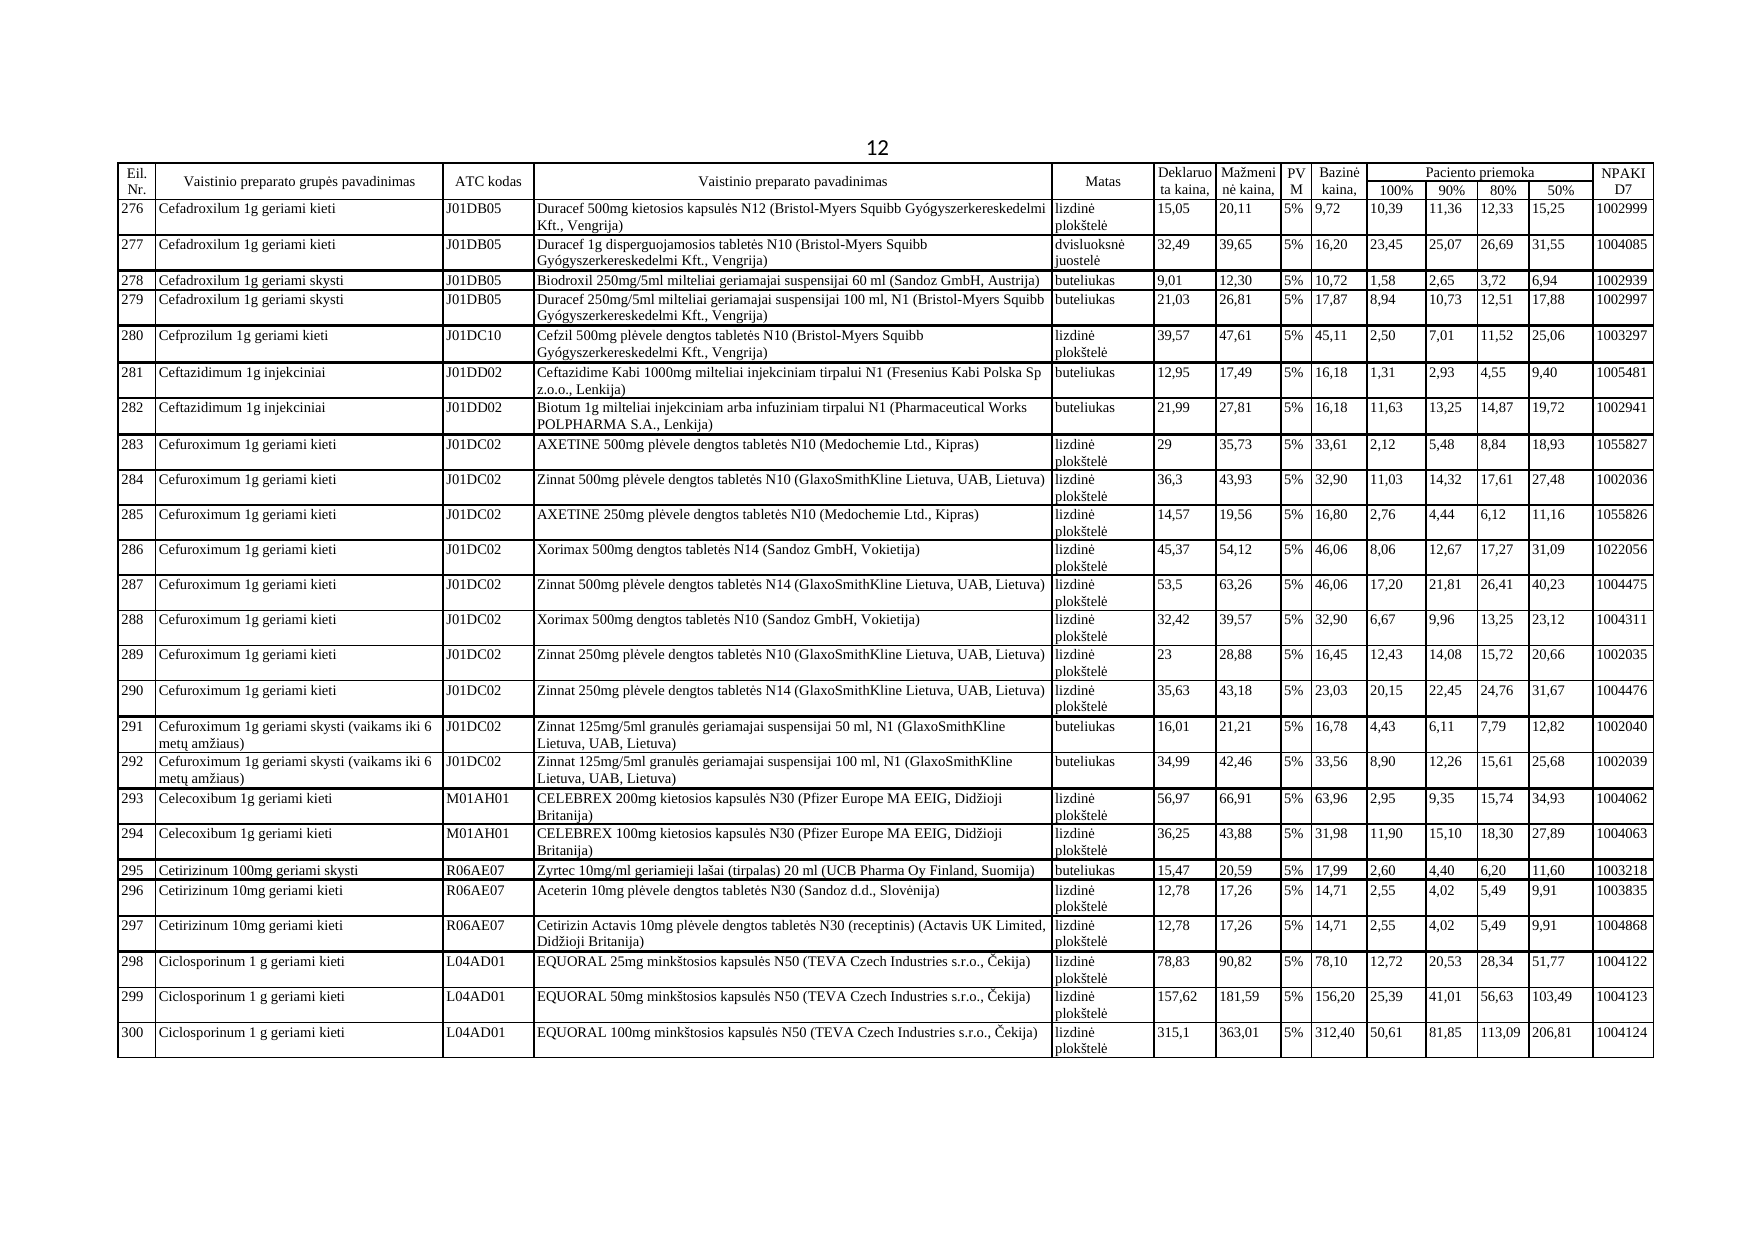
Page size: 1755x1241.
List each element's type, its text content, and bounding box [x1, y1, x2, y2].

table_cell 1055827 [1594, 436, 1653, 469]
table_cell 9,96 [1427, 611, 1477, 644]
table_cell Zinnat 250mg plėvele dengtos tabletės N14 (GlaxoSmithKline Lietuva, UAB, Lietuva) [535, 681, 1051, 715]
table_cell 12,51 [1478, 291, 1528, 324]
table_cell 56,97 [1155, 790, 1215, 823]
table_cell 10,72 [1312, 272, 1366, 289]
table_cell 13,25 [1478, 611, 1528, 644]
table_cell Celecoxibum 1g geriami kieti [156, 825, 442, 858]
table_cell 8,94 [1368, 291, 1425, 324]
table_cell 17,88 [1530, 291, 1592, 324]
table_cell 181,59 [1217, 988, 1280, 1022]
table_header ATC kodas [444, 164, 533, 199]
table_cell 4,02 [1427, 917, 1477, 950]
table_cell J01DC02 [444, 506, 533, 539]
table_cell 15,25 [1530, 200, 1592, 234]
table_cell 284 [119, 471, 155, 504]
table_cell lizdinė plokštelė [1053, 825, 1153, 858]
table_cell 12,95 [1155, 364, 1215, 397]
table_cell Cefuroximum 1g geriami kieti [156, 506, 442, 539]
table_cell 34,99 [1155, 753, 1215, 787]
table_cell 17,26 [1217, 881, 1280, 915]
table_cell 5% [1282, 881, 1311, 915]
table_cell 1004063 [1594, 825, 1653, 858]
table_cell lizdinė plokštelė [1053, 327, 1153, 361]
table_cell 66,91 [1217, 790, 1280, 823]
table_cell 8,84 [1478, 436, 1528, 469]
table_cell Ciclosporinum 1 g geriami kieti [156, 988, 442, 1022]
table_cell 17,20 [1368, 576, 1425, 609]
table_cell 4,40 [1427, 861, 1477, 878]
table_cell 25,06 [1530, 327, 1592, 361]
table_header Matas [1053, 164, 1153, 199]
table_cell J01DC02 [444, 718, 533, 751]
table_cell J01DC02 [444, 611, 533, 644]
table_cell Cefuroximum 1g geriami kieti [156, 471, 442, 504]
table_cell 5% [1282, 917, 1311, 950]
table_cell 81,85 [1427, 1023, 1477, 1057]
table_cell 1,58 [1368, 272, 1425, 289]
table_cell 43,18 [1217, 681, 1280, 715]
table_cell 281 [119, 364, 155, 397]
table_cell 100% [1368, 182, 1425, 199]
table_cell 46,06 [1312, 541, 1366, 574]
table_cell Cefuroximum 1g geriami kieti [156, 646, 442, 680]
table_cell 26,69 [1478, 236, 1528, 269]
table_cell Cetirizinum 10mg geriami kieti [156, 917, 442, 950]
table_cell 5% [1282, 1023, 1311, 1057]
table_cell 11,03 [1368, 471, 1425, 504]
table_cell Cefuroximum 1g geriami kieti [156, 681, 442, 715]
table_cell 1002941 [1594, 399, 1653, 432]
table_cell 14,87 [1478, 399, 1528, 432]
table_cell 15,05 [1155, 200, 1215, 234]
table_cell M01AH01 [444, 790, 533, 823]
table_cell 14,57 [1155, 506, 1215, 539]
table_cell 5% [1282, 436, 1311, 469]
table_cell 17,87 [1312, 291, 1366, 324]
table_cell lizdinė plokštelė [1053, 436, 1153, 469]
table_cell 206,81 [1530, 1023, 1592, 1057]
table_cell 9,72 [1312, 200, 1366, 234]
table_cell 51,77 [1530, 953, 1592, 987]
table_cell 7,79 [1478, 718, 1528, 751]
table_cell 5% [1282, 953, 1311, 987]
table_cell J01DC02 [444, 646, 533, 680]
table_cell 12,43 [1368, 646, 1425, 680]
table_cell Cefadroxilum 1g geriami kieti [156, 200, 442, 234]
table_cell 78,10 [1312, 953, 1366, 987]
table_cell Celecoxibum 1g geriami kieti [156, 790, 442, 823]
table_cell J01DD02 [444, 399, 533, 432]
table_cell 28,34 [1478, 953, 1528, 987]
table_cell Cefprozilum 1g geriami kieti [156, 327, 442, 361]
table_cell EQUORAL 25mg minkštosios kapsulės N50 (TEVA Czech Industries s.r.o., Čekija) [535, 953, 1051, 987]
table_cell 11,52 [1478, 327, 1528, 361]
table_cell 2,55 [1368, 881, 1425, 915]
table_cell M01AH01 [444, 825, 533, 858]
table_cell R06AE07 [444, 881, 533, 915]
table_cell 54,12 [1217, 541, 1280, 574]
table_cell 103,49 [1530, 988, 1592, 1022]
table_cell 2,55 [1368, 917, 1425, 950]
table_cell J01DC02 [444, 541, 533, 574]
table_cell 1003218 [1594, 861, 1653, 878]
table_cell 80% [1478, 182, 1528, 199]
table_cell 282 [119, 399, 155, 432]
table_cell 23,03 [1312, 681, 1366, 715]
table_cell 20,11 [1217, 200, 1280, 234]
table_cell Cefzil 500mg plėvele dengtos tabletės N10 (Bristol-Myers Squibb Gyógyszerkereskedelmi Kft., Vengrija) [535, 327, 1051, 361]
table_cell 25,39 [1368, 988, 1425, 1022]
table_cell 63,26 [1217, 576, 1280, 609]
table_cell 16,20 [1312, 236, 1366, 269]
table_cell 53,5 [1155, 576, 1215, 609]
table_cell 2,95 [1368, 790, 1425, 823]
table_cell 1004062 [1594, 790, 1653, 823]
table_cell 5% [1282, 790, 1311, 823]
table_cell 15,61 [1478, 753, 1528, 787]
table_cell 26,41 [1478, 576, 1528, 609]
table_cell J01DB05 [444, 236, 533, 269]
table_header Eil. Nr. [119, 164, 155, 199]
table_cell 299 [119, 988, 155, 1022]
table_cell buteliukas [1053, 364, 1153, 397]
table_cell 31,67 [1530, 681, 1592, 715]
table_cell 16,18 [1312, 364, 1366, 397]
table_cell 16,18 [1312, 399, 1366, 432]
table_header PVM [1282, 164, 1311, 199]
table_cell 17,49 [1217, 364, 1280, 397]
table_cell 5% [1282, 541, 1311, 574]
table_cell 16,01 [1155, 718, 1215, 751]
table_cell 1004124 [1594, 1023, 1653, 1057]
table_cell 5% [1282, 399, 1311, 432]
table_cell 6,11 [1427, 718, 1477, 751]
table_cell 27,89 [1530, 825, 1592, 858]
table_header Vaistinio preparato pavadinimas [535, 164, 1051, 199]
table_cell 31,09 [1530, 541, 1592, 574]
table_cell J01DC10 [444, 327, 533, 361]
table_cell 5% [1282, 646, 1311, 680]
table_cell 15,74 [1478, 790, 1528, 823]
table_cell lizdinė plokštelė [1053, 200, 1153, 234]
table_cell 21,03 [1155, 291, 1215, 324]
table_cell 33,61 [1312, 436, 1366, 469]
table_cell buteliukas [1053, 272, 1153, 289]
table_cell 1004123 [1594, 988, 1653, 1022]
table_cell 6,20 [1478, 861, 1528, 878]
table_cell 32,42 [1155, 611, 1215, 644]
table_cell 285 [119, 506, 155, 539]
table_cell 35,73 [1217, 436, 1280, 469]
table_cell 5% [1282, 291, 1311, 324]
table_cell 50% [1530, 182, 1592, 199]
table_cell J01DB05 [444, 272, 533, 289]
table_cell 15,47 [1155, 861, 1215, 878]
table_cell 5% [1282, 272, 1311, 289]
table_cell 45,11 [1312, 327, 1366, 361]
table_cell lizdinė plokštelė [1053, 576, 1153, 609]
table_cell buteliukas [1053, 718, 1153, 751]
table_cell 278 [119, 272, 155, 289]
table_cell Ceftazidimum 1g injekciniai [156, 399, 442, 432]
table_cell 12,82 [1530, 718, 1592, 751]
table_cell Cefuroximum 1g geriami skysti (vaikams iki 6 metų amžiaus) [156, 718, 442, 751]
table_cell 11,90 [1368, 825, 1425, 858]
table_cell 6,94 [1530, 272, 1592, 289]
table_cell 11,16 [1530, 506, 1592, 539]
table_cell 28,88 [1217, 646, 1280, 680]
table_cell 25,07 [1427, 236, 1477, 269]
table_cell 4,55 [1478, 364, 1528, 397]
table_cell 2,65 [1427, 272, 1477, 289]
table_cell 18,93 [1530, 436, 1592, 469]
table_cell 276 [119, 200, 155, 234]
table_cell 29 [1155, 436, 1215, 469]
table_cell 17,27 [1478, 541, 1528, 574]
table_cell Ciclosporinum 1 g geriami kieti [156, 953, 442, 987]
table_cell 14,08 [1427, 646, 1477, 680]
table_cell J01DB05 [444, 200, 533, 234]
table_cell 1004475 [1594, 576, 1653, 609]
table_cell 31,55 [1530, 236, 1592, 269]
table_cell 23,12 [1530, 611, 1592, 644]
table_cell 5% [1282, 681, 1311, 715]
table_cell Cefuroximum 1g geriami kieti [156, 541, 442, 574]
table_cell Cefuroximum 1g geriami kieti [156, 576, 442, 609]
table_cell 298 [119, 953, 155, 987]
table_cell EQUORAL 50mg minkštosios kapsulės N50 (TEVA Czech Industries s.r.o., Čekija) [535, 988, 1051, 1022]
table_cell 78,83 [1155, 953, 1215, 987]
table_cell 1004122 [1594, 953, 1653, 987]
table_cell Cefadroxilum 1g geriami skysti [156, 291, 442, 324]
table_cell 2,12 [1368, 436, 1425, 469]
table_cell Ceftazidimum 1g injekciniai [156, 364, 442, 397]
table_cell 5% [1282, 327, 1311, 361]
table_cell 63,96 [1312, 790, 1366, 823]
table_cell 42,46 [1217, 753, 1280, 787]
table_cell Zinnat 125mg/5ml granulės geriamajai suspensijai 50 ml, N1 (GlaxoSmithKline Lietuva, UAB, Lietuva) [535, 718, 1051, 751]
table_cell 1002036 [1594, 471, 1653, 504]
table_cell Zinnat 500mg plėvele dengtos tabletės N10 (GlaxoSmithKline Lietuva, UAB, Lietuva) [535, 471, 1051, 504]
table_cell 277 [119, 236, 155, 269]
table_cell 6,12 [1478, 506, 1528, 539]
table_cell 157,62 [1155, 988, 1215, 1022]
table_cell 11,63 [1368, 399, 1425, 432]
table_cell 27,81 [1217, 399, 1280, 432]
table_cell lizdinė plokštelė [1053, 790, 1153, 823]
table_cell L04AD01 [444, 953, 533, 987]
table_cell 17,99 [1312, 861, 1366, 878]
table_cell 36,3 [1155, 471, 1215, 504]
table_cell 1003297 [1594, 327, 1653, 361]
table_cell Biotum 1g milteliai injekciniam arba infuziniam tirpalui N1 (Pharmaceutical Works POLPHARMA S.A., Lenkija) [535, 399, 1051, 432]
table_cell 20,53 [1427, 953, 1477, 987]
table_cell 1002997 [1594, 291, 1653, 324]
table_cell 39,65 [1217, 236, 1280, 269]
table_cell AXETINE 250mg plėvele dengtos tabletės N10 (Medochemie Ltd., Kipras) [535, 506, 1051, 539]
table_cell lizdinė plokštelė [1053, 1023, 1153, 1057]
table_cell 5% [1282, 506, 1311, 539]
table_cell 290 [119, 681, 155, 715]
table_cell 19,72 [1530, 399, 1592, 432]
table_cell 13,25 [1427, 399, 1477, 432]
table_cell 50,61 [1368, 1023, 1425, 1057]
table_cell 41,01 [1427, 988, 1477, 1022]
table_cell 10,73 [1427, 291, 1477, 324]
table_cell 20,66 [1530, 646, 1592, 680]
table_cell lizdinė plokštelė [1053, 988, 1153, 1022]
table_cell lizdinė plokštelė [1053, 953, 1153, 987]
table_cell 11,36 [1427, 200, 1477, 234]
table_cell lizdinė plokštelė [1053, 646, 1153, 680]
table_cell Xorimax 500mg dengtos tabletės N14 (Sandoz GmbH, Vokietija) [535, 541, 1051, 574]
table_cell 5,49 [1478, 881, 1528, 915]
table_cell 113,09 [1478, 1023, 1528, 1057]
table_cell 12,67 [1427, 541, 1477, 574]
table_cell R06AE07 [444, 917, 533, 950]
table_cell 90% [1427, 182, 1477, 199]
table_cell 5% [1282, 576, 1311, 609]
table_cell Zyrtec 10mg/ml geriamieji lašai (tirpalas) 20 ml (UCB Pharma Oy Finland, Suomija) [535, 861, 1051, 878]
table_cell 20,15 [1368, 681, 1425, 715]
table_cell 26,81 [1217, 291, 1280, 324]
table_cell 22,45 [1427, 681, 1477, 715]
table_cell 32,90 [1312, 471, 1366, 504]
table_cell 5,48 [1427, 436, 1477, 469]
table_cell 21,21 [1217, 718, 1280, 751]
table_cell 18,30 [1478, 825, 1528, 858]
table_cell 312,40 [1312, 1023, 1366, 1057]
table_cell 36,25 [1155, 825, 1215, 858]
table_cell Duracef 250mg/5ml milteliai geriamajai suspensijai 100 ml, N1 (Bristol-Myers Squibb Gyógyszerkereskedelmi Kft., Vengrija) [535, 291, 1051, 324]
table_cell 12,26 [1427, 753, 1477, 787]
table_cell 156,20 [1312, 988, 1366, 1022]
table_cell 5% [1282, 825, 1311, 858]
table_cell 2,60 [1368, 861, 1425, 878]
table_cell 3,72 [1478, 272, 1528, 289]
table_cell 296 [119, 881, 155, 915]
table_cell AXETINE 500mg plėvele dengtos tabletės N10 (Medochemie Ltd., Kipras) [535, 436, 1051, 469]
table_cell 12,78 [1155, 881, 1215, 915]
table_cell CELEBREX 200mg kietosios kapsulės N30 (Pfizer Europe MA EEIG, Didžioji Britanija) [535, 790, 1051, 823]
table_cell 90,82 [1217, 953, 1280, 987]
table_cell R06AE07 [444, 861, 533, 878]
table_cell 40,23 [1530, 576, 1592, 609]
table_cell J01DC02 [444, 471, 533, 504]
table_cell EQUORAL 100mg minkštosios kapsulės N50 (TEVA Czech Industries s.r.o., Čekija) [535, 1023, 1051, 1057]
table_cell Biodroxil 250mg/5ml milteliai geriamajai suspensijai 60 ml (Sandoz GmbH, Austrija) [535, 272, 1051, 289]
table_cell 31,98 [1312, 825, 1366, 858]
table_cell 5% [1282, 471, 1311, 504]
table_cell 1,31 [1368, 364, 1425, 397]
table_cell 39,57 [1155, 327, 1215, 361]
table_cell 21,99 [1155, 399, 1215, 432]
table_cell buteliukas [1053, 861, 1153, 878]
table_cell 39,57 [1217, 611, 1280, 644]
table_cell 1002939 [1594, 272, 1653, 289]
table_cell buteliukas [1053, 399, 1153, 432]
table_cell lizdinė plokštelė [1053, 681, 1153, 715]
table_cell 5% [1282, 200, 1311, 234]
table_cell 56,63 [1478, 988, 1528, 1022]
table_cell L04AD01 [444, 988, 533, 1022]
table_cell Cefadroxilum 1g geriami kieti [156, 236, 442, 269]
table_cell 279 [119, 291, 155, 324]
table_cell 45,37 [1155, 541, 1215, 574]
table_cell Ceftazidime Kabi 1000mg milteliai injekciniam tirpalui N1 (Fresenius Kabi Polska Sp z.o.o., Lenkija) [535, 364, 1051, 397]
table_cell 1002035 [1594, 646, 1653, 680]
table_cell 363,01 [1217, 1023, 1280, 1057]
table_cell dvisluoksnė juostelė [1053, 236, 1153, 269]
table_cell J01DC02 [444, 576, 533, 609]
table_cell 5% [1282, 364, 1311, 397]
table_cell 10,39 [1368, 200, 1425, 234]
table_cell 291 [119, 718, 155, 751]
table_cell 6,67 [1368, 611, 1425, 644]
table_header NPAKID7 [1594, 164, 1653, 199]
table_cell 9,91 [1530, 881, 1592, 915]
table_cell 1055826 [1594, 506, 1653, 539]
table_cell Xorimax 500mg dengtos tabletės N10 (Sandoz GmbH, Vokietija) [535, 611, 1051, 644]
table_cell 1004476 [1594, 681, 1653, 715]
table_cell 8,06 [1368, 541, 1425, 574]
table_cell lizdinė plokštelė [1053, 471, 1153, 504]
table_cell 8,90 [1368, 753, 1425, 787]
table_cell 12,72 [1368, 953, 1425, 987]
table_cell 25,68 [1530, 753, 1592, 787]
table_cell 17,26 [1217, 917, 1280, 950]
table_cell lizdinė plokštelė [1053, 506, 1153, 539]
table_cell 289 [119, 646, 155, 680]
table_cell buteliukas [1053, 753, 1153, 787]
table_cell CELEBREX 100mg kietosios kapsulės N30 (Pfizer Europe MA EEIG, Didžioji Britanija) [535, 825, 1051, 858]
table_cell 280 [119, 327, 155, 361]
table_cell 23 [1155, 646, 1215, 680]
table_cell 293 [119, 790, 155, 823]
table_cell 5% [1282, 861, 1311, 878]
table_cell 46,06 [1312, 576, 1366, 609]
table_cell Cetirizinum 100mg geriami skysti [156, 861, 442, 878]
table_cell 33,56 [1312, 753, 1366, 787]
table_cell 27,48 [1530, 471, 1592, 504]
table_cell lizdinė plokštelė [1053, 611, 1153, 644]
table_header Mažmeninė kaina, Lt [1217, 164, 1280, 199]
table_cell 23,45 [1368, 236, 1425, 269]
table_cell 9,91 [1530, 917, 1592, 950]
table_cell 288 [119, 611, 155, 644]
table_cell 12,78 [1155, 917, 1215, 950]
table_cell 43,93 [1217, 471, 1280, 504]
table_cell Zinnat 500mg plėvele dengtos tabletės N14 (GlaxoSmithKline Lietuva, UAB, Lietuva) [535, 576, 1051, 609]
table_cell 5% [1282, 236, 1311, 269]
table_cell Duracef 500mg kietosios kapsulės N12 (Bristol-Myers Squibb Gyógyszerkereskedelmi Kft., Vengrija) [535, 200, 1051, 234]
table_cell 297 [119, 917, 155, 950]
table_cell 9,01 [1155, 272, 1215, 289]
table_cell J01DB05 [444, 291, 533, 324]
table_cell Aceterin 10mg plėvele dengtos tabletės N30 (Sandoz d.d., Slovėnija) [535, 881, 1051, 915]
table_cell 283 [119, 436, 155, 469]
table_cell 15,10 [1427, 825, 1477, 858]
table_cell 24,76 [1478, 681, 1528, 715]
table_cell 4,43 [1368, 718, 1425, 751]
table_cell Cefuroximum 1g geriami kieti [156, 436, 442, 469]
table_cell Cefadroxilum 1g geriami skysti [156, 272, 442, 289]
table_cell lizdinė plokštelė [1053, 541, 1153, 574]
table_cell 1002040 [1594, 718, 1653, 751]
table_cell 1003835 [1594, 881, 1653, 915]
table_cell 5% [1282, 611, 1311, 644]
table_cell 47,61 [1217, 327, 1280, 361]
table_cell J01DD02 [444, 364, 533, 397]
table_cell 20,59 [1217, 861, 1280, 878]
table_cell J01DC02 [444, 753, 533, 787]
table_cell Duracef 1g disperguojamosios tabletės N10 (Bristol-Myers Squibb Gyógyszerkereskedelmi Kft., Vengrija) [535, 236, 1051, 269]
table_cell 4,02 [1427, 881, 1477, 915]
table_cell 1022056 [1594, 541, 1653, 574]
table_cell Cetirizin Actavis 10mg plėvele dengtos tabletės N30 (receptinis) (Actavis UK Limited, Didžioji Britanija) [535, 917, 1051, 950]
table_cell 32,49 [1155, 236, 1215, 269]
table_cell 2,93 [1427, 364, 1477, 397]
table_header Paciento priemoka [1368, 164, 1592, 180]
table_cell 16,78 [1312, 718, 1366, 751]
table_cell 5% [1282, 988, 1311, 1022]
table_cell Ciclosporinum 1 g geriami kieti [156, 1023, 442, 1057]
table_cell 287 [119, 576, 155, 609]
table_cell J01DC02 [444, 681, 533, 715]
table_cell 7,01 [1427, 327, 1477, 361]
table_cell 9,35 [1427, 790, 1477, 823]
table_cell L04AD01 [444, 1023, 533, 1057]
table_cell 12,30 [1217, 272, 1280, 289]
table_cell 16,80 [1312, 506, 1366, 539]
table_cell 295 [119, 861, 155, 878]
table_header Deklaruota kaina, Lt [1155, 164, 1215, 199]
table_cell 35,63 [1155, 681, 1215, 715]
table_cell 1005481 [1594, 364, 1653, 397]
table_cell lizdinė plokštelė [1053, 917, 1153, 950]
table_cell J01DC02 [444, 436, 533, 469]
table_cell 14,71 [1312, 917, 1366, 950]
table_cell 1002039 [1594, 753, 1653, 787]
table_cell 14,71 [1312, 881, 1366, 915]
table_header Bazinė kaina, Lt [1312, 164, 1366, 199]
table_cell Cefuroximum 1g geriami kieti [156, 611, 442, 644]
table_cell 292 [119, 753, 155, 787]
table_cell Cetirizinum 10mg geriami kieti [156, 881, 442, 915]
table_cell 5% [1282, 753, 1311, 787]
table_cell 300 [119, 1023, 155, 1057]
table_cell 19,56 [1217, 506, 1280, 539]
table_cell 32,90 [1312, 611, 1366, 644]
table_cell 12,33 [1478, 200, 1528, 234]
table_cell 14,32 [1427, 471, 1477, 504]
table_cell 5% [1282, 718, 1311, 751]
table_cell 16,45 [1312, 646, 1366, 680]
table_cell 286 [119, 541, 155, 574]
table_cell Cefuroximum 1g geriami skysti (vaikams iki 6 metų amžiaus) [156, 753, 442, 787]
table_cell 1002999 [1594, 200, 1653, 234]
table_cell 43,88 [1217, 825, 1280, 858]
table_cell 1004868 [1594, 917, 1653, 950]
table_cell 294 [119, 825, 155, 858]
table_cell 2,76 [1368, 506, 1425, 539]
table_cell lizdinė plokštelė [1053, 881, 1153, 915]
table_cell Zinnat 250mg plėvele dengtos tabletės N10 (GlaxoSmithKline Lietuva, UAB, Lietuva) [535, 646, 1051, 680]
table_cell 5,49 [1478, 917, 1528, 950]
table_cell 21,81 [1427, 576, 1477, 609]
table_cell 1004311 [1594, 611, 1653, 644]
table_cell 2,50 [1368, 327, 1425, 361]
table_cell 15,72 [1478, 646, 1528, 680]
table_cell 1004085 [1594, 236, 1653, 269]
table_cell 34,93 [1530, 790, 1592, 823]
table_cell 315,1 [1155, 1023, 1215, 1057]
table_cell 17,61 [1478, 471, 1528, 504]
table_cell 11,60 [1530, 861, 1592, 878]
table_cell 4,44 [1427, 506, 1477, 539]
table_cell buteliukas [1053, 291, 1153, 324]
table_header Vaistinio preparato grupės pavadinimas [156, 164, 442, 199]
table_cell 9,40 [1530, 364, 1592, 397]
table_cell Zinnat 125mg/5ml granulės geriamajai suspensijai 100 ml, N1 (GlaxoSmithKline Lietuva, UAB, Lietuva) [535, 753, 1051, 787]
